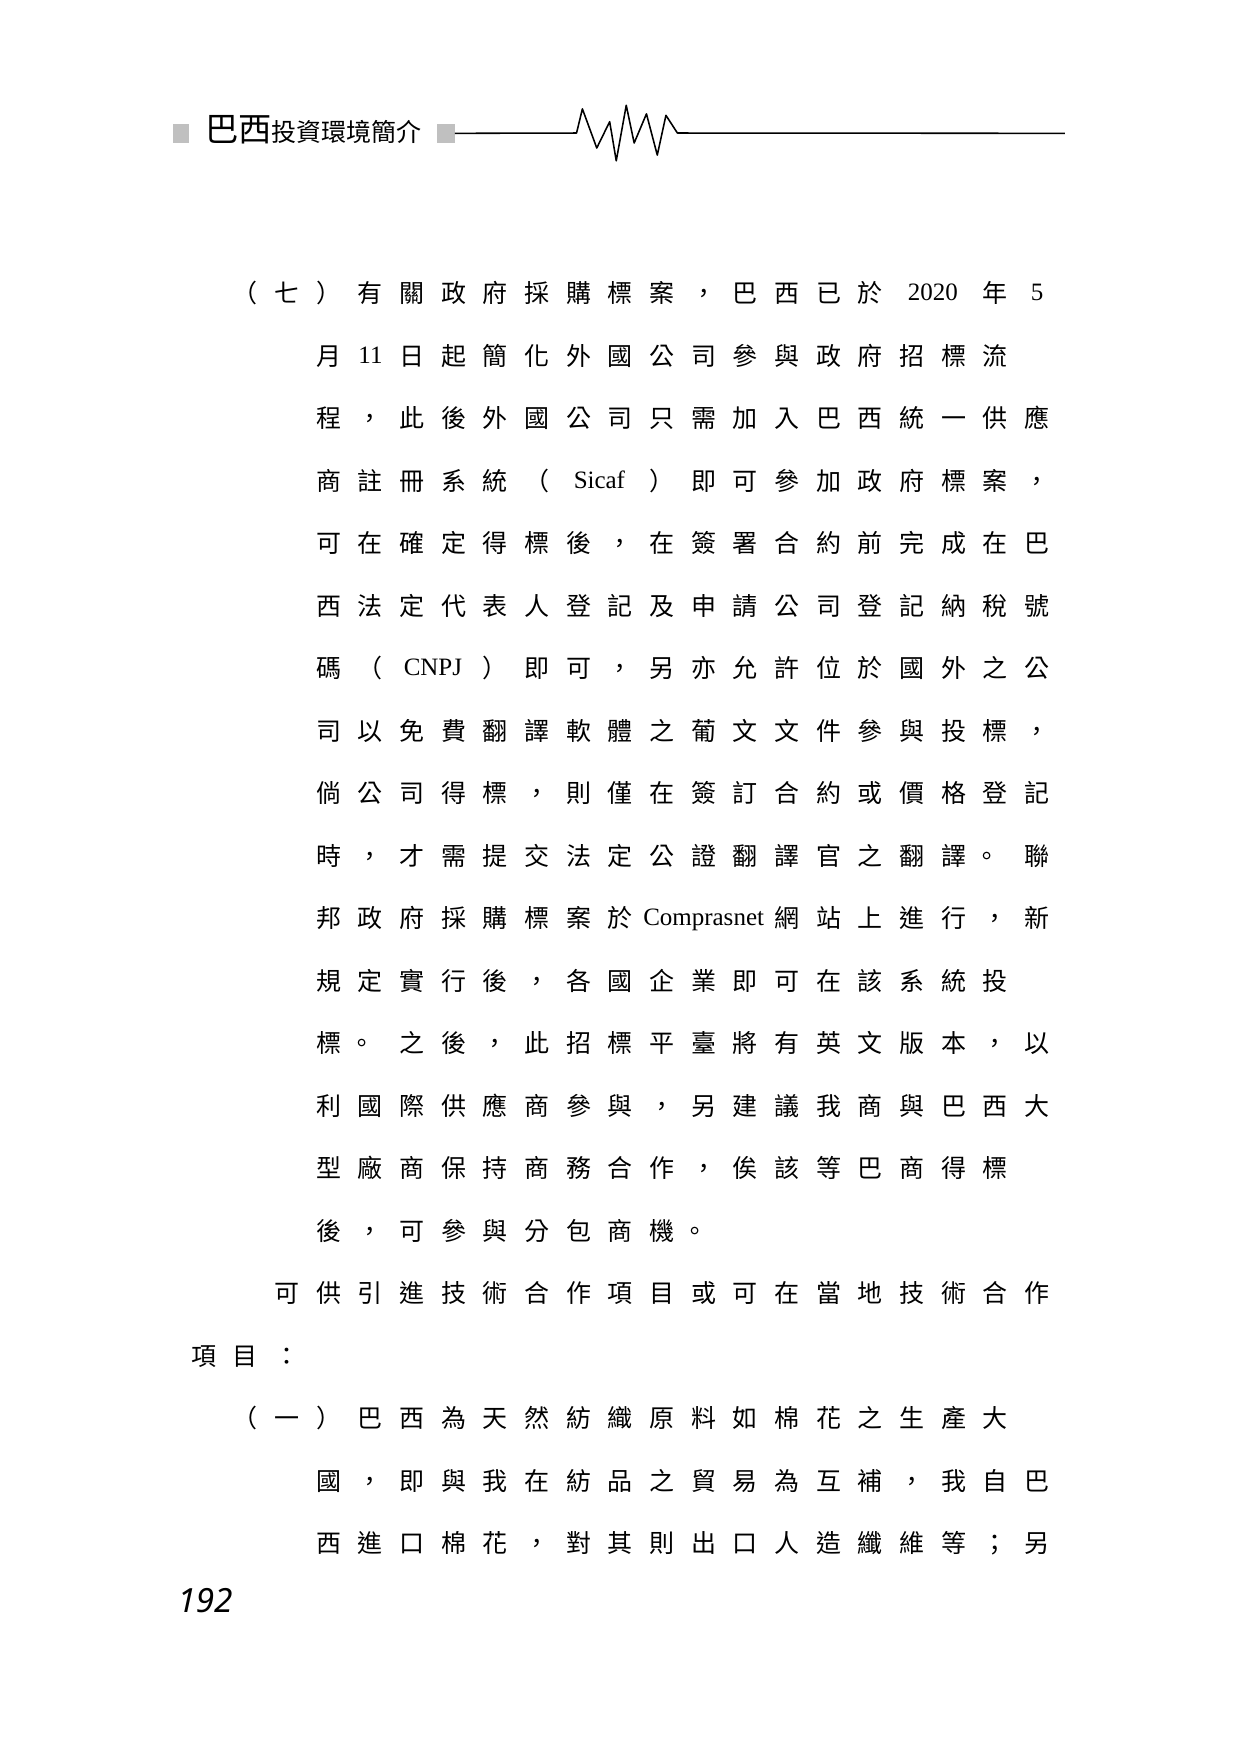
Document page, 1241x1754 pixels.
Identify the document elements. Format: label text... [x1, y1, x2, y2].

text （七）有關政府採購標案，巴西已於2020年5月11日起簡化外國公司參與政府招標流程，此後外國公司只需加入巴西統一供應商註冊系統（Sicaf）即可參加政府標案，可在確定得標後，在簽署合約前完成在巴西法定代表人登記及申請公司登記納稅號碼（CNPJ）即可，另亦允許位於國外之公司以免費翻譯軟體之葡文文件參與投標，倘公司得標，則僅在簽訂合約或價格登記時，才需提交法定公證翻譯官之翻譯。聯邦政府採購標案於Comprasnet網站上進行，新規定實行後，各國企業即可在該系統投標。之後，此招標平臺將有英文版本，以利國際供應商參與，另建議我商與巴西大型廠商保持商務合作，俟該等巴商得標後，可參與分包商機。 [208, 250, 1058, 1250]
text 可供引進技術合作項目或可在當地技術合作項目： [183, 1250, 1058, 1375]
text （一）巴西為天然紡織原料如棉花之生產大國，即與我在紡品之貿易為互補，我自巴西進口棉花，對其則出口人造纖維等；另 [208, 1375, 1058, 1563]
